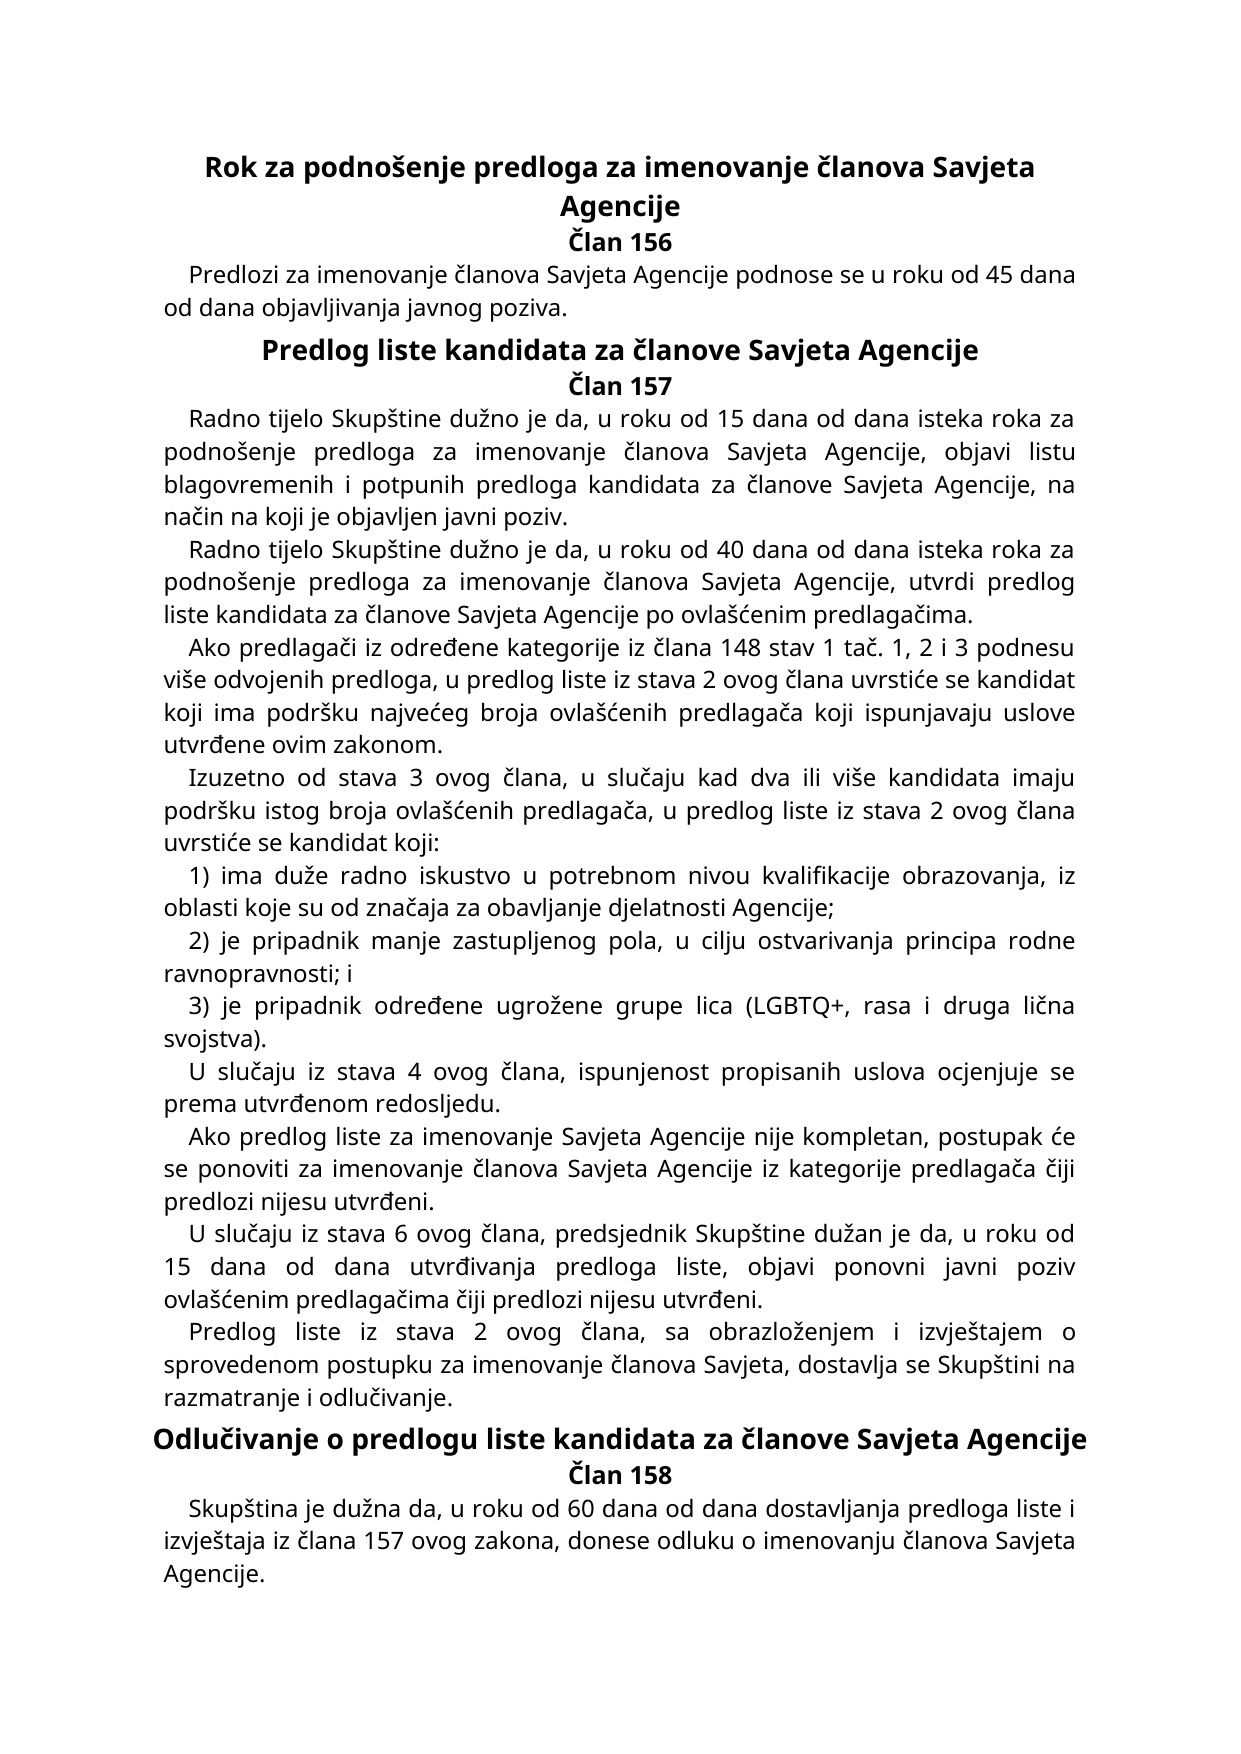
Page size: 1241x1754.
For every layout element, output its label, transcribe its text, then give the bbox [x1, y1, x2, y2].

text Ako predlog liste za imenovanje Savjeta Agencije nije kompletan, postupak će se ponoviti za imenovanje članova Savjeta Agencije iz kategorije predlagača čiji predlozi nijesu utvrđeni. [163, 1119, 1077, 1217]
text Radno tijelo Skupštine dužno je da, u roku od 40 dana od dana isteka roka za podnošenje predloga za imenovanje članova Savjeta Agencije, utvrdi predlog liste kandidata za članove Savjeta Agencije po ovlašćenim predlagačima. [163, 533, 1077, 630]
text 3) je pripadnik određene ugrožene grupe lica (LGBTQ+, rasa i druga lična svojstva). [163, 989, 1077, 1054]
text Izuzetno od stava 3 ovog člana, u slučaju kad dva ili više kandidata imaju podršku istog broja ovlašćenih predlagača, u predlog liste iz stava 2 ovog člana uvrstiće se kandidat koji: [163, 761, 1077, 859]
text Predlog liste kandidata za članove Savjeta Agencije [148, 330, 1093, 368]
text U slučaju iz stava 4 ovog člana, ispunjenost propisanih uslova ocjenjuje se prema utvrđenom redosljedu. [163, 1054, 1077, 1119]
text 2) je pripadnik manje zastupljenog pola, u cilju ostvarivanja principa rodne ravnopravnosti; i [163, 924, 1077, 989]
text Predlog liste iz stava 2 ovog člana, sa obrazloženjem i izvještajem o sprovedenom postupku za imenovanje članova Savjeta, dostavlja se Skupštini na razmatranje i odlučivanje. [163, 1315, 1077, 1413]
text Radno tijelo Skupštine dužno je da, u roku od 15 dana od dana isteka roka za podnošenje predloga za imenovanje članova Savjeta Agencije, objavi listu blagovremenih i potpunih predloga kandidata za članove Savjeta Agencije, na način na koji je objavljen javni poziv. [163, 402, 1077, 533]
text Član 156 [148, 224, 1093, 258]
text Rok za podnošenje predloga za imenovanje članova Savjeta Agencije [148, 148, 1093, 224]
text Predlozi za imenovanje članova Savjeta Agencije podnose se u roku od 45 dana od dana objavljivanja javnog poziva. [163, 258, 1077, 323]
text 1) ima duže radno iskustvo u potrebnom nivou kvalifikacije obrazovanja, iz oblasti koje su od značaja za obavljanje djelatnosti Agencije; [163, 859, 1077, 924]
text Odlučivanje o predlogu liste kandidata za članove Savjeta Agencije [148, 1419, 1093, 1457]
text Član 158 [148, 1457, 1093, 1492]
text U slučaju iz stava 6 ovog člana, predsjednik Skupštine dužan je da, u roku od 15 dana od dana utvrđivanja predloga liste, objavi ponovni javni poziv ovlašćenim predlagačima čiji predlozi nijesu utvrđeni. [163, 1217, 1077, 1315]
text Ako predlagači iz određene kategorije iz člana 148 stav 1 tač. 1, 2 i 3 podnesu više odvojenih predloga, u predlog liste iz stava 2 ovog člana uvrstiće se kandidat koji ima podršku najvećeg broja ovlašćenih predlagača koji ispunjavaju uslove utvrđene ovim zakonom. [163, 630, 1077, 761]
text Skupština je dužna da, u roku od 60 dana od dana dostavljanja predloga liste i izvještaja iz člana 157 ovog zakona, donese odluku o imenovanju članova Savjeta Agencije. [163, 1492, 1077, 1589]
text Član 157 [148, 368, 1093, 402]
